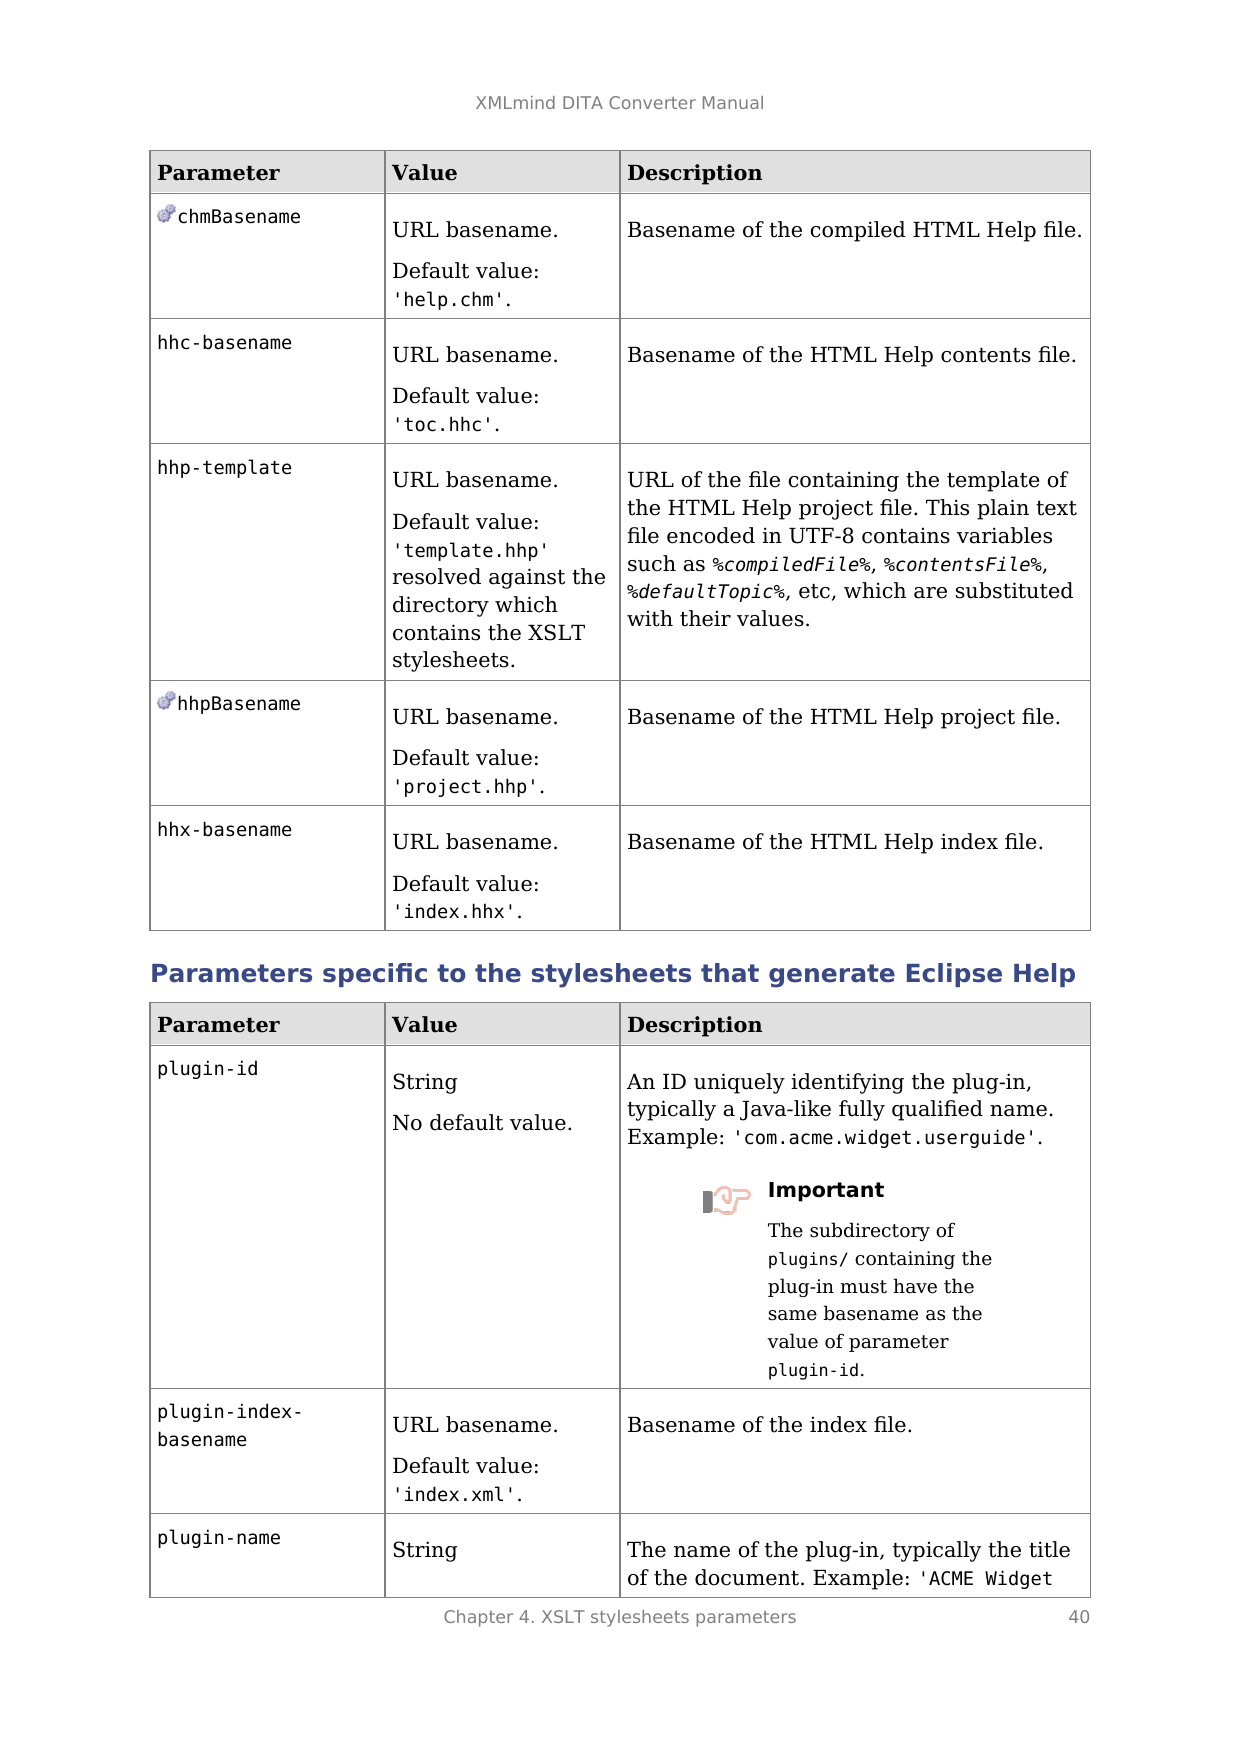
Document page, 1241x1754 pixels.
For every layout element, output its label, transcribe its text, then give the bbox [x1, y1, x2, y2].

table_cell plugin-index-basename [151, 1389, 384, 1513]
table_cell The name of the plug-in, typically the title of the document. Example: 'ACME Widget [621, 1514, 1090, 1597]
table_header [702, 1177, 768, 1381]
table_cell URL basename. Default value: 'toc.hhc'. [386, 319, 619, 443]
table_cell hhc-basename [151, 319, 384, 443]
table_cell An ID uniquely identifying the plug-in, typically a Java-like fully qualified name. Example: 'com.acme.widget.userguide'. [621, 1046, 1090, 1387]
table_cell hhx-basename [151, 806, 384, 930]
picture [156, 203, 177, 224]
table_cell URL of the file containing the template of the HTML Help project file. This plain text file encoded in UTF-8 contains variables such as %compiledFile%, %contentsFile%, %defaultTopic%, etc, which are substituted with their values. [621, 444, 1090, 679]
table_cell String [386, 1514, 619, 1597]
table_cell Basename of the index file. [621, 1389, 1090, 1513]
table_header Important The subdirectory of plugins/ containing the plug-in must have the same basename as the value of parameter plugin-id. [768, 1177, 1008, 1381]
table_cell Basename of the HTML Help contents file. [621, 319, 1090, 443]
table_cell Basename of the HTML Help project file. [621, 681, 1090, 805]
table_cell URL basename. Default value: 'index.xml'. [386, 1389, 619, 1513]
table_header Description [621, 1003, 1090, 1044]
table_header Parameter [151, 151, 384, 192]
table_cell Basename of the compiled HTML Help file. [621, 194, 1090, 318]
table_cell URL basename. Default value: 'template.hhp' resolved against the directory which contains the XSLT stylesheets. [386, 444, 619, 679]
table_cell hhp-template [151, 444, 384, 679]
table_header Value [386, 1003, 619, 1044]
picture [701, 1177, 752, 1227]
table_cell URL basename. Default value: 'help.chm'. [386, 194, 619, 318]
table_cell chmBasename [151, 194, 384, 318]
picture [156, 690, 177, 711]
text Parameters specific to the stylesheets that generate Eclipse Help [150, 959, 1090, 988]
table_cell plugin-name [151, 1514, 384, 1597]
table_cell URL basename. Default value: 'project.hhp'. [386, 681, 619, 805]
table_header Parameter [151, 1003, 384, 1044]
table_header Value [386, 151, 619, 192]
table_cell String No default value. [386, 1046, 619, 1387]
table_cell Basename of the HTML Help index file. [621, 806, 1090, 930]
table_header Description [621, 151, 1090, 192]
table_cell URL basename. Default value: 'index.hhx'. [386, 806, 619, 930]
table_cell plugin-id [151, 1046, 384, 1387]
table_cell hhpBasename [151, 681, 384, 805]
